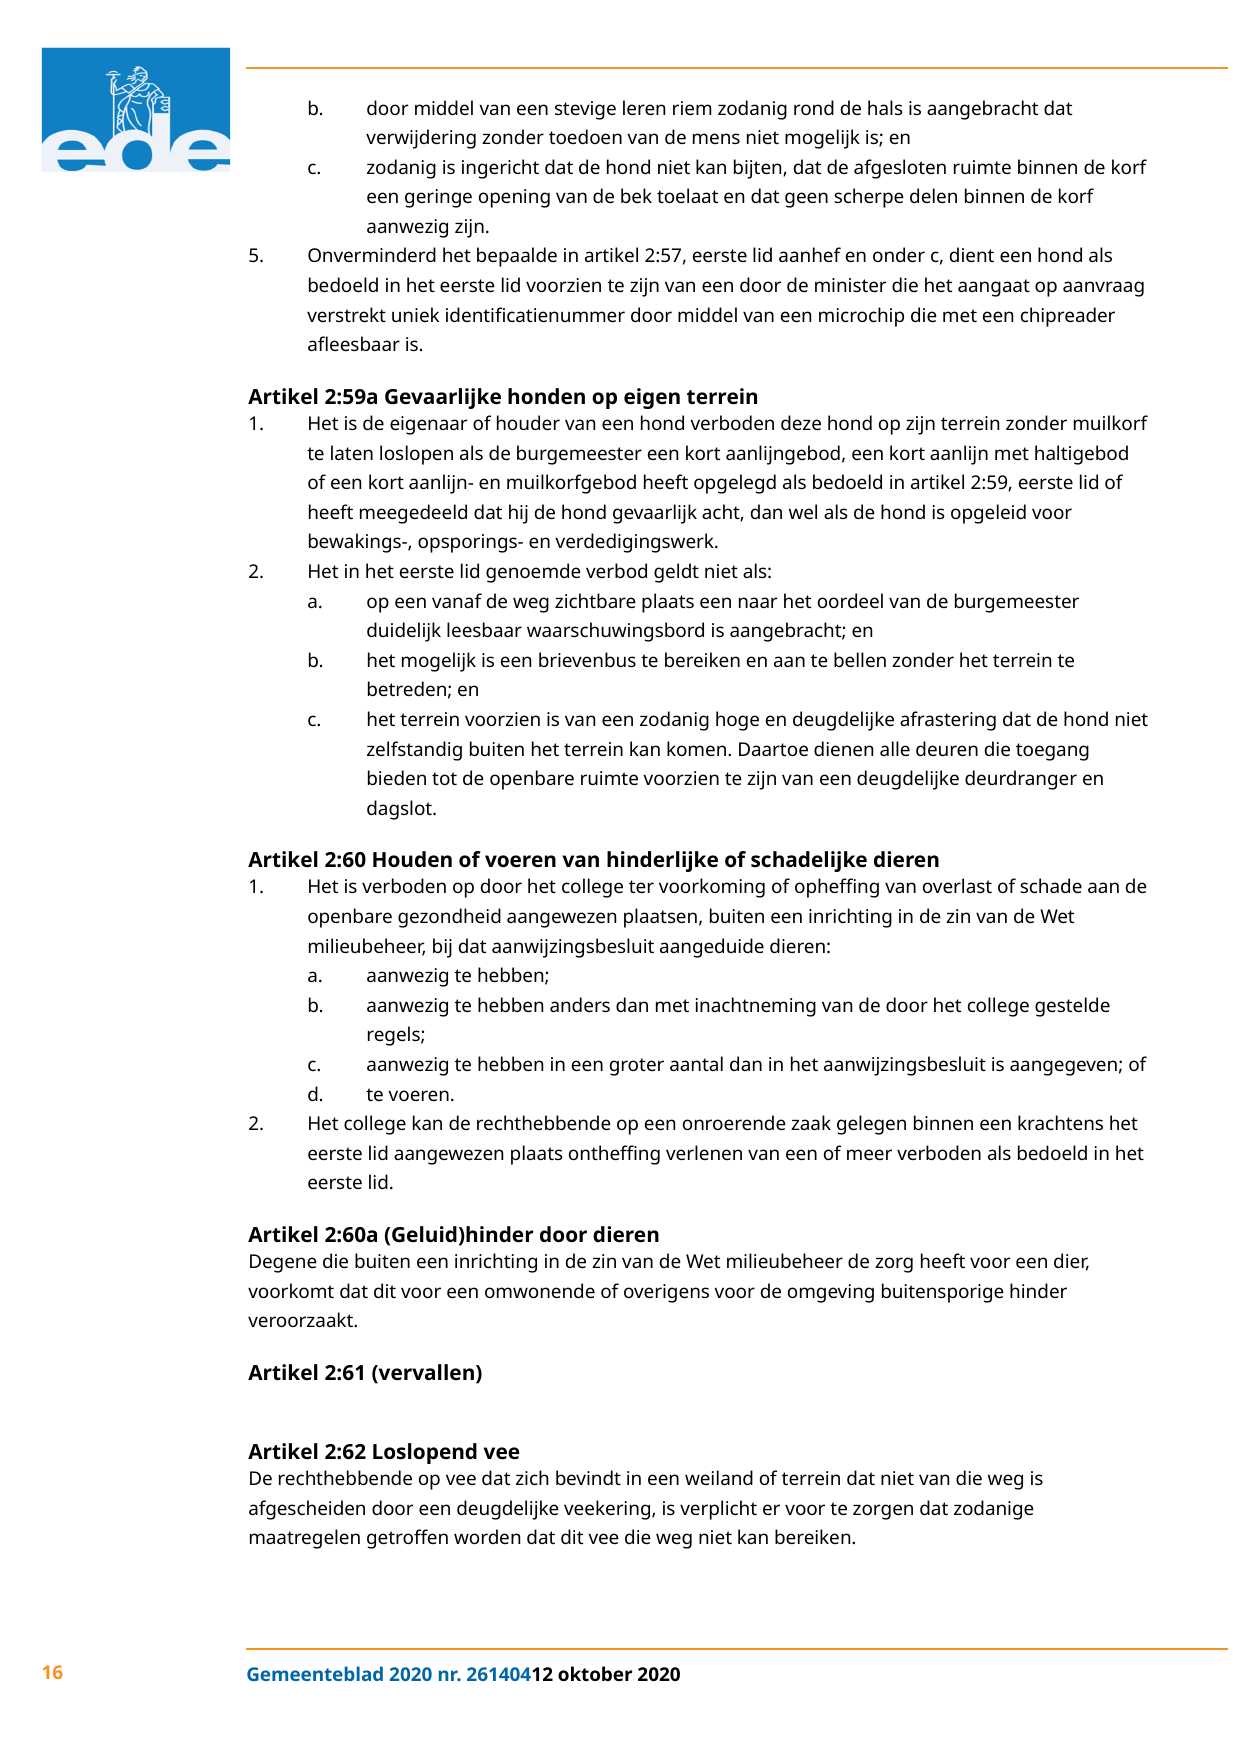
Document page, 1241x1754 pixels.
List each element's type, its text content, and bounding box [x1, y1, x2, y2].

list Het is de eigenaar of houder van een hond verboden deze hond op zijn terrein zonder muilkorf te laten loslopen als de burgemeester een kort aanlijngebod, een kort aanlijn met haltigebod of een kort aanlijn- en muilkorfgebod heeft opgelegd als bedoeld in artikel 2:59, eerste lid of heeft meegedeeld dat hij de hond gevaarlijk acht, dan wel als de hond is opgeleid voor bewakings-, opsporings- en verdedigingswerk. [248, 410, 1152, 554]
text Artikel 2:60 Houden of voeren van hinderlijke of schadelijke dieren [248, 845, 1152, 874]
text Artikel 2:61 (vervallen) [248, 1358, 1152, 1386]
picture [41, 47, 231, 172]
text Artikel 2:60a (Geluid)hinder door dieren [248, 1220, 1152, 1248]
list zodanig is ingericht dat de hond niet kan bijten, dat de afgesloten ruimte binnen de korf een geringe opening van de bek toelaat en dat geen scherpe delen binnen de korf aanwezig zijn. [307, 154, 1152, 239]
list Het college kan de rechthebbende op een onroerende zaak gelegen binnen een krachtens het eerste lid aangewezen plaats ontheffing verlenen van een of meer verboden als bedoeld in het eerste lid. [248, 1110, 1152, 1195]
list het terrein voorzien is van een zodanig hoge en deugdelijke afrastering dat de hond niet zelfstandig buiten het terrein kan komen. Daartoe dienen alle deuren die toegang bieden tot de openbare ruimte voorzien te zijn van een deugdelijke deurdranger en dagslot. [307, 706, 1152, 821]
text De rechthebbende op vee dat zich bevindt in een weiland of terrein dat niet van die weg is afgescheiden door een deugdelijke veekering, is verplicht er voor te zorgen dat zodanige maatregelen getroffen worden dat dit vee die weg niet kan bereiken. [248, 1465, 1152, 1550]
text Degene die buiten een inrichting in de zin van de Wet milieubeheer de zorg heeft voor een dier, voorkomt dat dit voor een omwonende of overigens voor de omgeving buitensporige hinder veroorzaakt. [248, 1248, 1152, 1333]
list aanwezig te hebben anders dan met inachtneming van de door het college gestelde regels; [307, 992, 1152, 1047]
list Het is verboden op door het college ter voorkoming of opheffing van overlast of schade aan de openbare gezondheid aangewezen plaatsen, buiten een inrichting in de zin van de Wet milieubeheer, bij dat aanwijzingsbesluit aangeduide dieren: [248, 874, 1152, 959]
text Artikel 2:62 Loslopend vee [248, 1437, 1152, 1465]
text Artikel 2:59a Gevaarlijke honden op eigen terrein [248, 382, 1152, 410]
list Onverminderd het bepaalde in artikel 2:57, eerste lid aanhef en onder c, dient een hond als bedoeld in het eerste lid voorzien te zijn van een door de minister die het aangaat op aanvraag verstrekt uniek identificatienummer door middel van een microchip die met een chipreader afleesbaar is. [248, 243, 1152, 357]
list aanwezig te hebben; [307, 962, 1152, 988]
list aanwezig te hebben in een groter aantal dan in het aanwijzingsbesluit is aangegeven; of [307, 1051, 1152, 1077]
list op een vanaf de weg zichtbare plaats een naar het oordeel van de burgemeester duidelijk leesbaar waarschuwingsbord is aangebracht; en [307, 588, 1152, 643]
list het mogelijk is een brievenbus te bereiken en aan te bellen zonder het terrein te betreden; en [307, 647, 1152, 702]
list Het in het eerste lid genoemde verbod geldt niet als: [248, 558, 1152, 584]
list te voeren. [307, 1081, 1152, 1107]
list door middel van een stevige leren riem zodanig rond de hals is aangebracht dat verwijdering zonder toedoen van de mens niet mogelijk is; en [307, 95, 1152, 150]
